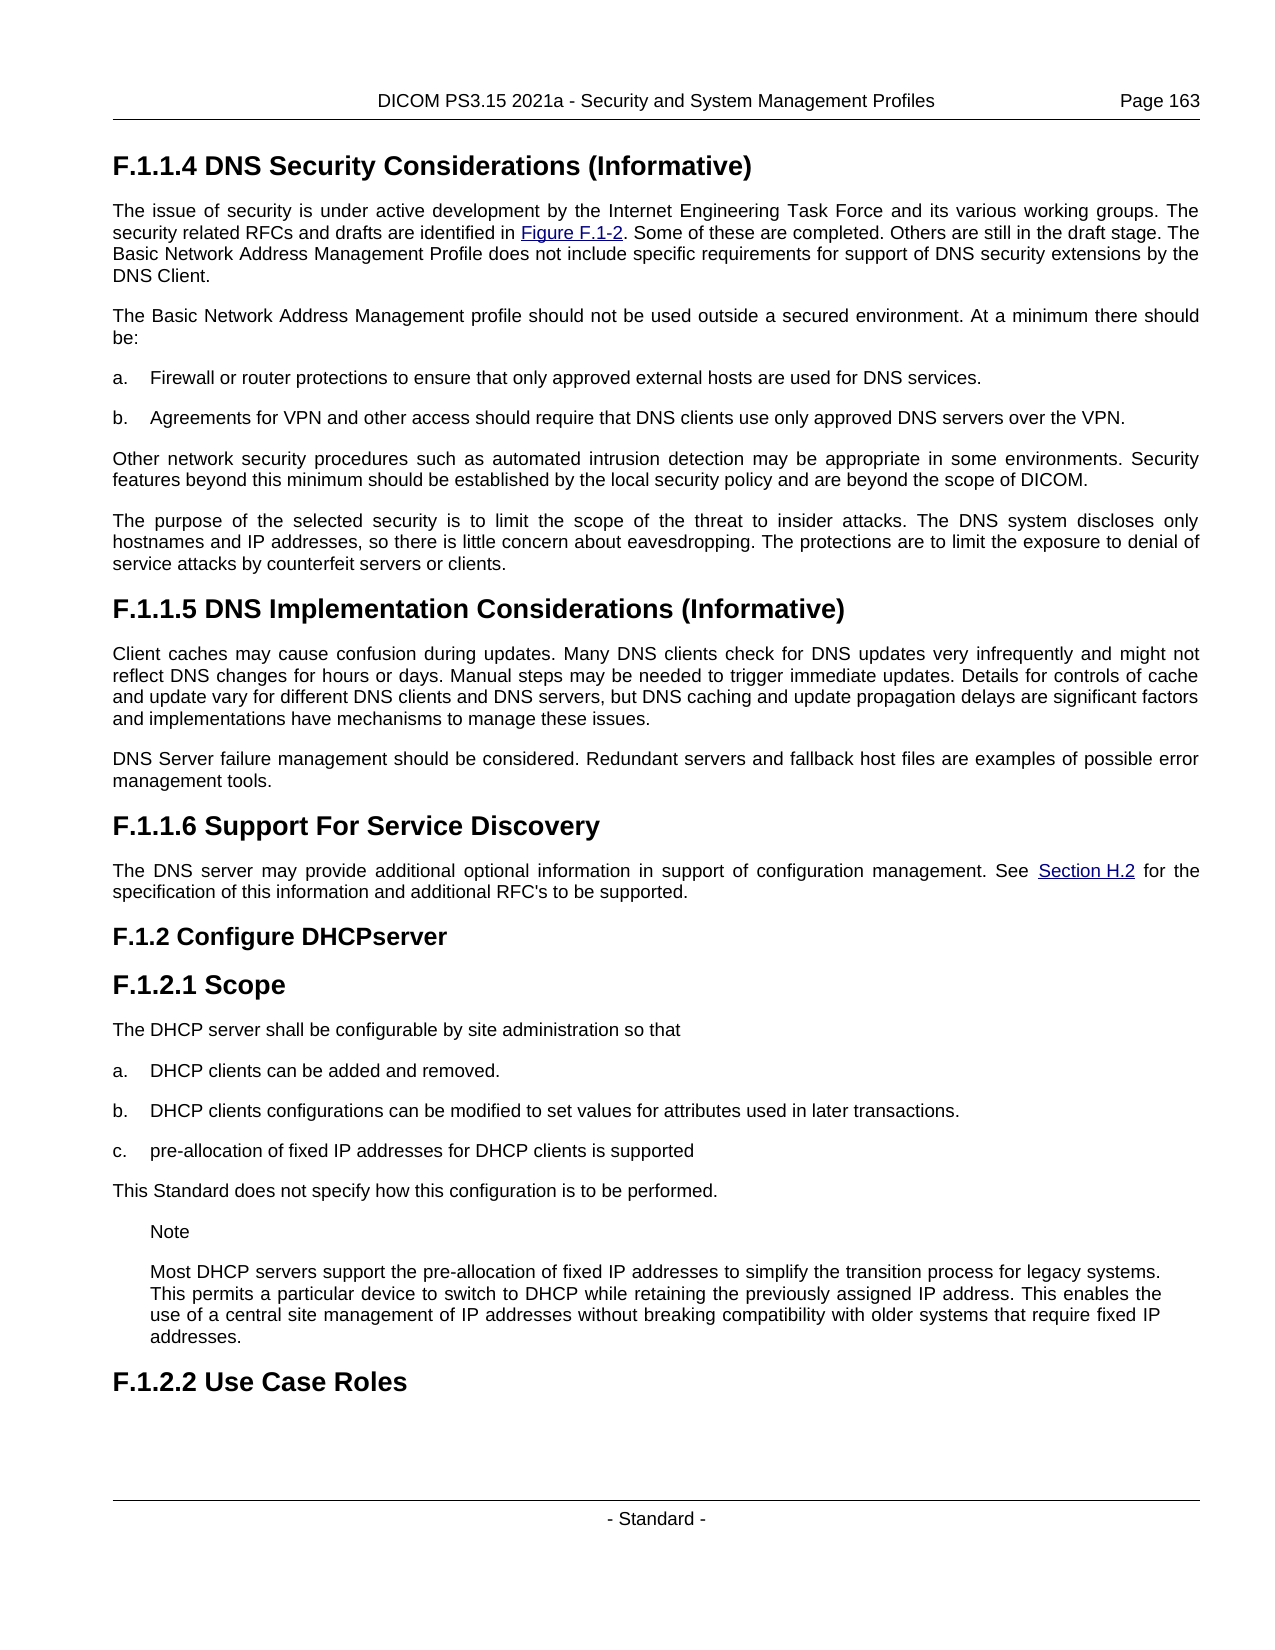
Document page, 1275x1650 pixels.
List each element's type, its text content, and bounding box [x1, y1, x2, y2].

text F.1.2.1 Scope [112, 969, 1200, 1000]
text The Basic Network Address Management profile should not be used outside a secured environment. At a minimum there should be: [112, 305, 1200, 348]
text DNS Server failure management should be considered. Redundant servers and fallback host files are examples of possible error management tools. [112, 748, 1200, 791]
text a. Firewall or router protections to ensure that only approved external hosts are used for DNS services. [112, 367, 1200, 388]
text a. DHCP clients can be added and removed. [112, 1059, 1200, 1081]
text F.1.1.5 DNS Implementation Considerations (Informative) [112, 593, 1200, 624]
text F.1.2 Configure DHCPserver [112, 922, 1200, 950]
text Client caches may cause confusion during updates. Many DNS clients check for DNS updates very infrequently and might not reflect DNS changes for hours or days. Manual steps may be needed to trigger immediate updates. Details for controls of cache and update vary for different DNS clients and DNS servers, but DNS caching and update propagation delays are significant factors and implementations have mechanisms to manage these issues. [112, 643, 1200, 729]
text The DHCP server shall be configurable by site administration so that [112, 1019, 1200, 1041]
text b. DHCP clients configurations can be modified to set values for attributes used in later transactions. [112, 1100, 1200, 1121]
text F.1.1.4 DNS Security Considerations (Informative) [112, 150, 1200, 181]
text c. pre-allocation of fixed IP addresses for DHCP clients is supported [112, 1140, 1200, 1162]
text This Standard does not specify how this configuration is to be performed. [112, 1180, 1200, 1202]
text F.1.2.2 Use Case Roles [112, 1366, 1200, 1397]
text The issue of security is under active development by the Internet Engineering Task Force and its various working groups. The security related RFCs and drafts are identified in Figure F.1-2. Some of these are completed. Others are still in the draft stage. The Basic Network Address Management Profile does not include specific requirements for support of DNS security extensions by the DNS Client. [112, 200, 1200, 286]
text F.1.1.6 Support For Service Discovery [112, 810, 1200, 841]
text b. Agreements for VPN and other access should require that DNS clients use only approved DNS servers over the VPN. [112, 407, 1200, 429]
text The purpose of the selected security is to limit the scope of the threat to insider attacks. The DNS system discloses only hostnames and IP addresses, so there is little concern about eavesdropping. The protections are to limit the exposure to denial of service attacks by counterfeit servers or clients. [112, 509, 1200, 574]
text Note [150, 1221, 1162, 1242]
text The DNS server may provide additional optional information in support of configuration management. See Section H.2 for the specification of this information and additional RFC's to be supported. [112, 860, 1200, 903]
text Most DHCP servers support the pre-allocation of fixed IP addresses to simplify the transition process for legacy systems. This permits a particular device to switch to DHCP while retaining the previously assigned IP address. This enables the use of a central site management of IP addresses without breaking compatibility with older systems that require fixed IP addresses. [150, 1261, 1162, 1347]
text Other network security procedures such as automated intrusion detection may be appropriate in some environments. Security features beyond this minimum should be established by the local security policy and are beyond the scope of DICOM. [112, 447, 1200, 491]
